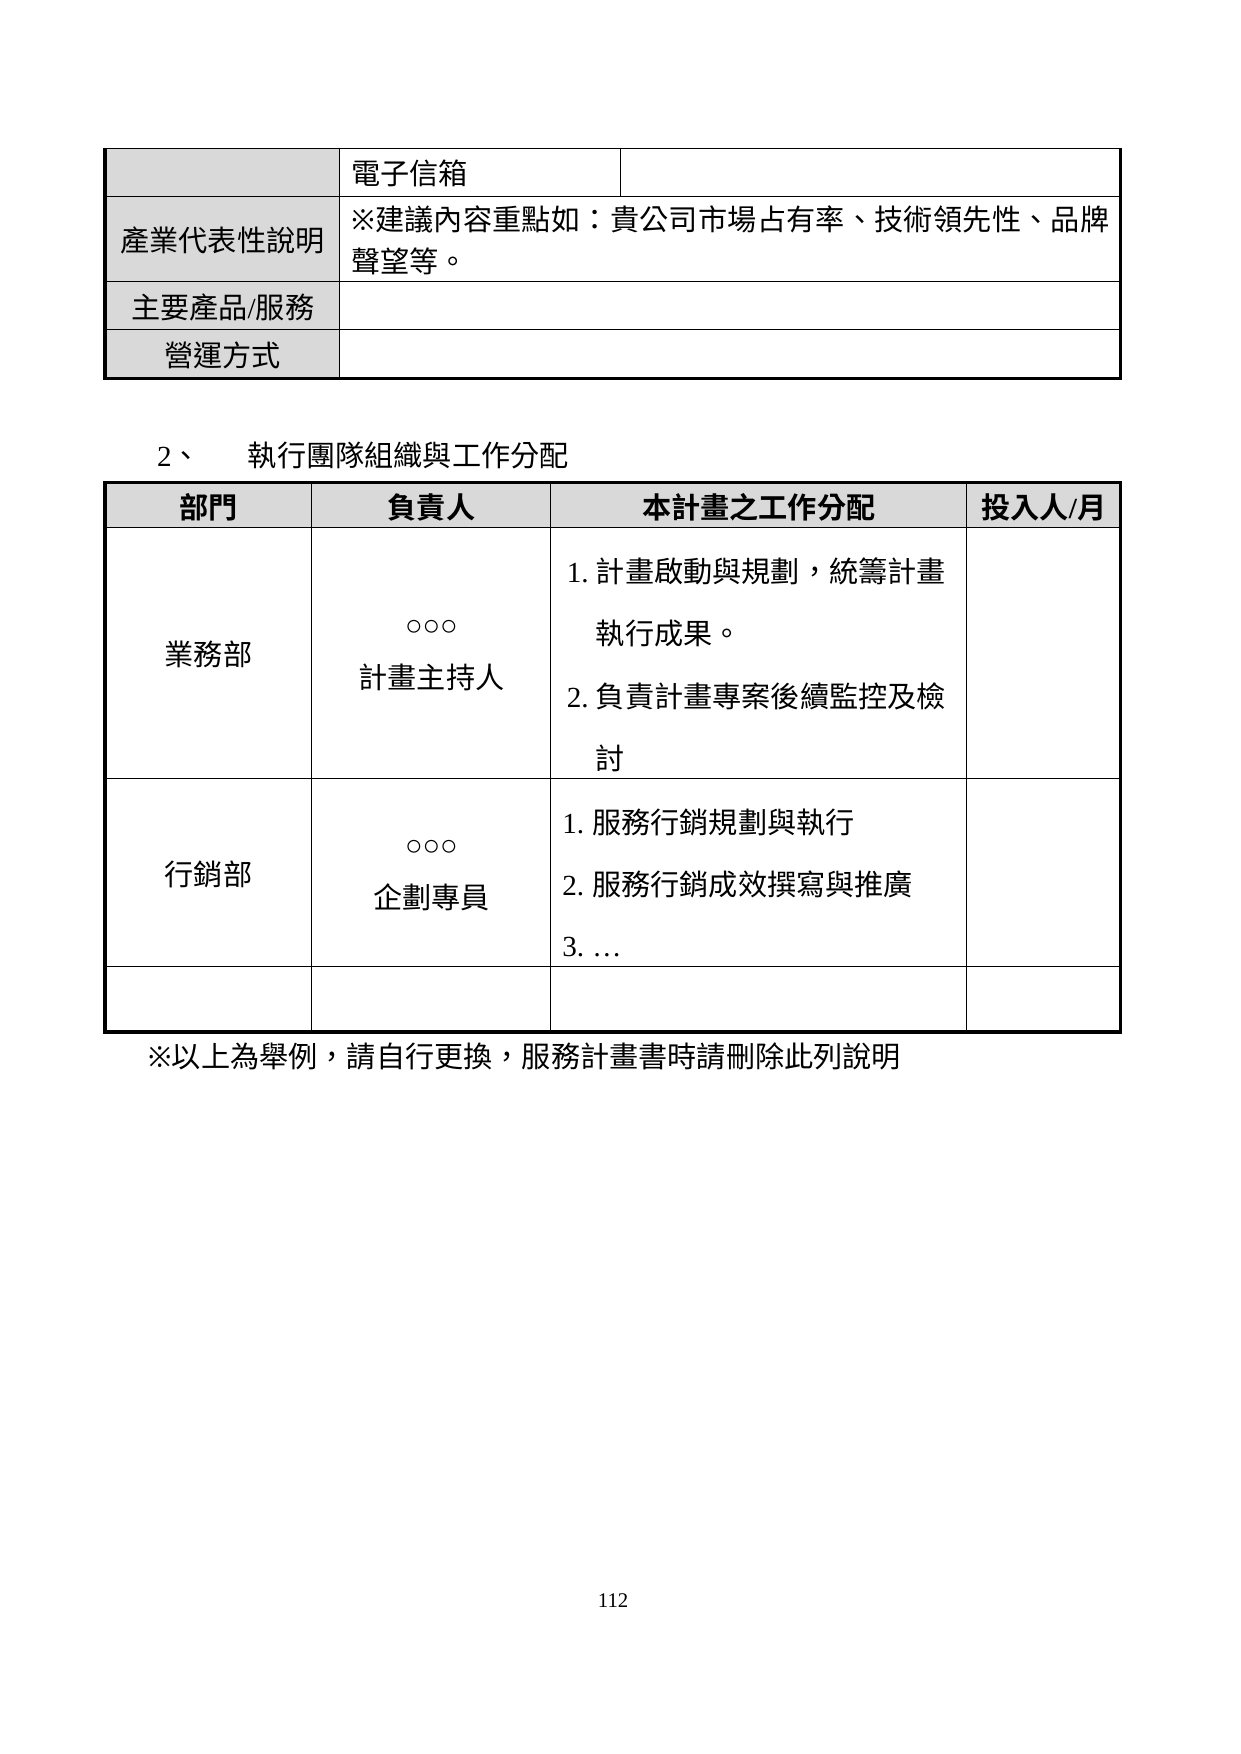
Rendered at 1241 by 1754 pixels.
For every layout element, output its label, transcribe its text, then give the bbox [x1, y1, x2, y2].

table_cell [621, 149, 1119, 196]
table_cell 計畫啟動與規劃，統籌計畫執行成果。 負責計畫專案後續監控及檢討 [551, 528, 966, 778]
table_cell 行銷部 [107, 779, 311, 966]
table_cell [551, 967, 966, 1030]
table_cell [107, 149, 339, 196]
table_header 投入人/月 [967, 484, 1119, 527]
table_cell 營運方式 [107, 330, 339, 377]
table_cell 電子信箱 [340, 149, 620, 196]
table_cell ※建議內容重點如：貴公司市場占有率、技術領先性、品牌聲望等。 [340, 197, 1119, 281]
table_header 部門 [107, 484, 311, 527]
table_header 本計畫之工作分配 [551, 484, 966, 527]
table_cell [340, 282, 1119, 329]
table_cell 主要產品/服務 [107, 282, 339, 329]
table_cell 產業代表性說明 [107, 197, 339, 281]
table_cell [312, 967, 550, 1030]
table_cell 業務部 [107, 528, 311, 778]
table_cell [967, 967, 1119, 1030]
table_cell [107, 967, 311, 1030]
table_cell ○○○ 企劃專員 [312, 779, 550, 966]
text ※以上為舉例，請自行更換，服務計畫書時請刪除此列說明 [148, 1034, 1078, 1076]
table_header 負責人 [312, 484, 550, 527]
table_cell ○○○ 計畫主持人 [312, 528, 550, 778]
table_cell 服務行銷規劃與執行 服務行銷成效撰寫與推廣 … [551, 779, 966, 966]
list 執行團隊組織與工作分配 [148, 433, 1078, 475]
table_cell [340, 330, 1119, 377]
table_cell [967, 528, 1119, 778]
table_cell [967, 779, 1119, 966]
